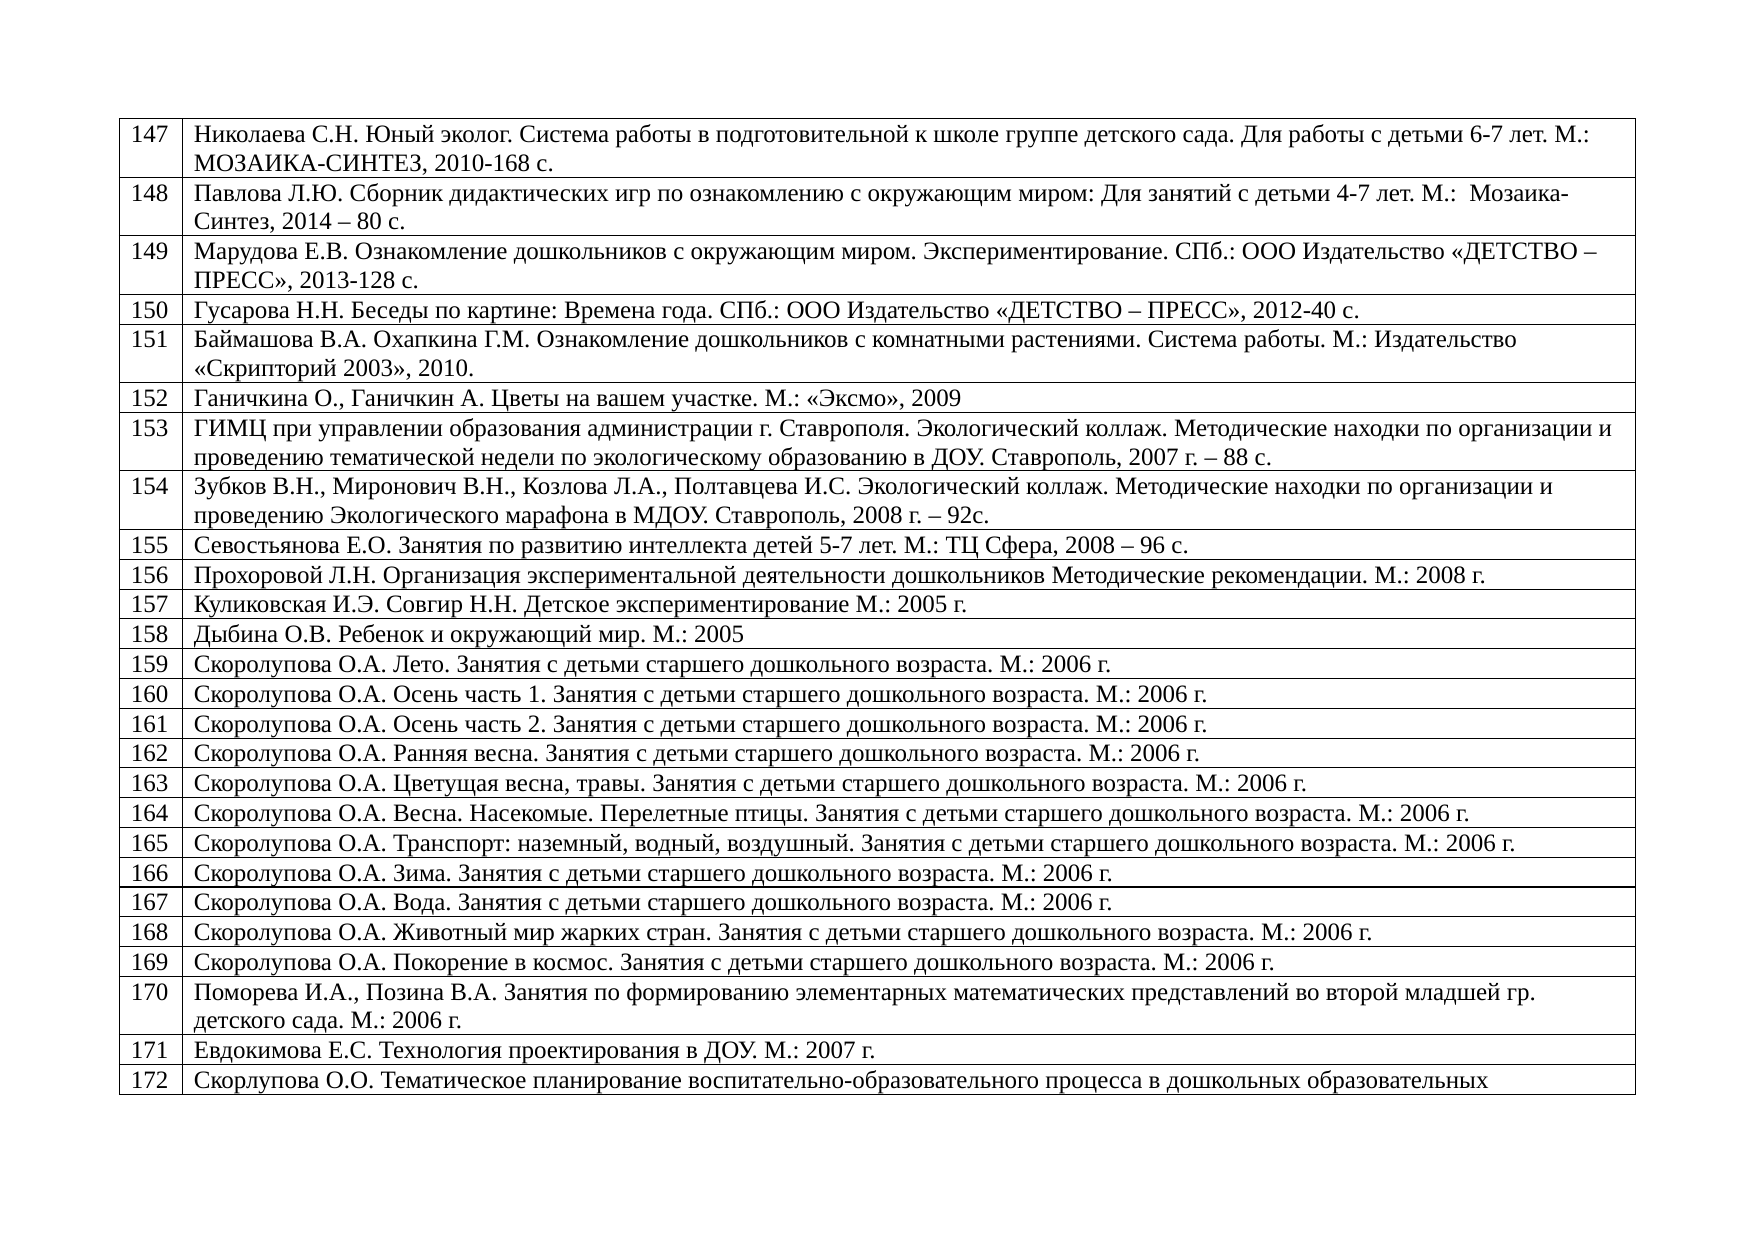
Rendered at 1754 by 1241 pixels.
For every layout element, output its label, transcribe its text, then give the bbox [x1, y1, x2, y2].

table_cell ГИМЦ при управлении образования администрации г. Ставрополя. Экологический коллаж. Методические находки по организации и проведению тематической недели по экологическому образованию в ДОУ. Ставрополь, 2007 г. – 88 с. [183, 413, 1635, 470]
table_cell 147 [120, 119, 182, 177]
table_cell 161 [120, 709, 182, 737]
table_cell Скоролупова О.А. Цветущая весна, травы. Занятия с детьми старшего дошкольного возраста. М.: 2006 г. [183, 768, 1635, 797]
table_cell Павлова Л.Ю. Сборник дидактических игр по ознакомлению с окружающим миром: Для занятий с детьми 4-7 лет. М.: Мозаика-Синтез, 2014 – 80 с. [183, 178, 1635, 235]
table_cell Скоролупова О.А. Осень часть 2. Занятия с детьми старшего дошкольного возраста. М.: 2006 г. [183, 709, 1635, 737]
table_cell Прохоровой Л.Н. Организация экспериментальной деятельности дошкольников Методические рекомендации. М.: 2008 г. [183, 560, 1635, 588]
table_cell 156 [120, 560, 182, 588]
table_cell Ганичкина О., Ганичкин А. Цветы на вашем участке. М.: «Эксмо», 2009 [183, 383, 1635, 412]
table_cell Скоролупова О.А. Лето. Занятия с детьми старшего дошкольного возраста. М.: 2006 г. [183, 649, 1635, 678]
table_cell Куликовская И.Э. Совгир Н.Н. Детское экспериментирование М.: 2005 г. [183, 590, 1635, 618]
table_cell 165 [120, 828, 182, 857]
table_cell 166 [120, 858, 182, 886]
table_cell 168 [120, 917, 182, 946]
table_cell Дыбина О.В. Ребенок и окружающий мир. М.: 2005 [183, 619, 1635, 648]
table_cell 164 [120, 798, 182, 827]
table_cell Евдокимова Е.С. Технология проектирования в ДОУ. М.: 2007 г. [183, 1035, 1635, 1064]
table_cell 160 [120, 679, 182, 708]
table_cell 159 [120, 649, 182, 678]
table_cell Скоролупова О.А. Весна. Насекомые. Перелетные птицы. Занятия с детьми старшего дошкольного возраста. М.: 2006 г. [183, 798, 1635, 827]
table_cell 149 [120, 236, 182, 294]
table_cell 151 [120, 325, 182, 382]
table_cell Скоролупова О.А. Транспорт: наземный, водный, воздушный. Занятия с детьми старшего дошкольного возраста. М.: 2006 г. [183, 828, 1635, 857]
table_cell Марудова Е.В. Ознакомление дошкольников с окружающим миром. Экспериментирование. СПб.: ООО Издательство «ДЕТСТВО – ПРЕСС», 2013-128 с. [183, 236, 1635, 294]
table_cell 150 [120, 295, 182, 323]
table_cell 158 [120, 619, 182, 648]
table_cell Севостьянова Е.О. Занятия по развитию интеллекта детей 5-7 лет. М.: ТЦ Сфера, 2008 – 96 с. [183, 530, 1635, 559]
table_cell Скоролупова О.А. Животный мир жарких стран. Занятия с детьми старшего дошкольного возраста. М.: 2006 г. [183, 917, 1635, 946]
table_cell 155 [120, 530, 182, 559]
table_cell 170 [120, 977, 182, 1034]
table_cell 163 [120, 768, 182, 797]
table_cell Скоролупова О.А. Покорение в космос. Занятия с детьми старшего дошкольного возраста. М.: 2006 г. [183, 947, 1635, 976]
table_cell 172 [120, 1065, 182, 1094]
table_cell 162 [120, 739, 182, 767]
table_cell Скорлупова О.О. Тематическое планирование воспитательно-образовательного процесса в дошкольных образовательных [183, 1065, 1635, 1094]
table_cell 152 [120, 383, 182, 412]
table_cell Баймашова В.А. Охапкина Г.М. Ознакомление дошкольников с комнатными растениями. Система работы. М.: Издательство «Скрипторий 2003», 2010. [183, 325, 1635, 382]
table_cell Гусарова Н.Н. Беседы по картине: Времена года. СПб.: ООО Издательство «ДЕТСТВО – ПРЕСС», 2012-40 с. [183, 295, 1635, 323]
table_cell 167 [120, 888, 182, 916]
table_cell Скоролупова О.А. Вода. Занятия с детьми старшего дошкольного возраста. М.: 2006 г. [183, 888, 1635, 916]
table_cell Поморева И.А., Позина В.А. Занятия по формированию элементарных математических представлений во второй младшей гр. детского сада. М.: 2006 г. [183, 977, 1635, 1034]
table_cell Скоролупова О.А. Осень часть 1. Занятия с детьми старшего дошкольного возраста. М.: 2006 г. [183, 679, 1635, 708]
table_cell 157 [120, 590, 182, 618]
table_cell Скоролупова О.А. Ранняя весна. Занятия с детьми старшего дошкольного возраста. М.: 2006 г. [183, 739, 1635, 767]
table_cell 153 [120, 413, 182, 470]
table_cell Николаева С.Н. Юный эколог. Система работы в подготовительной к школе группе детского сада. Для работы с детьми 6-7 лет. М.: МОЗАИКА-СИНТЕЗ, 2010-168 с. [183, 119, 1635, 177]
table_cell Скоролупова О.А. Зима. Занятия с детьми старшего дошкольного возраста. М.: 2006 г. [183, 858, 1635, 886]
table_cell 154 [120, 471, 182, 529]
table_cell 148 [120, 178, 182, 235]
table_cell Зубков В.Н., Миронович В.Н., Козлова Л.А., Полтавцева И.С. Экологический коллаж. Методические находки по организации и проведению Экологического марафона в МДОУ. Ставрополь, 2008 г. – 92с. [183, 471, 1635, 529]
table_cell 171 [120, 1035, 182, 1064]
table_cell 169 [120, 947, 182, 976]
